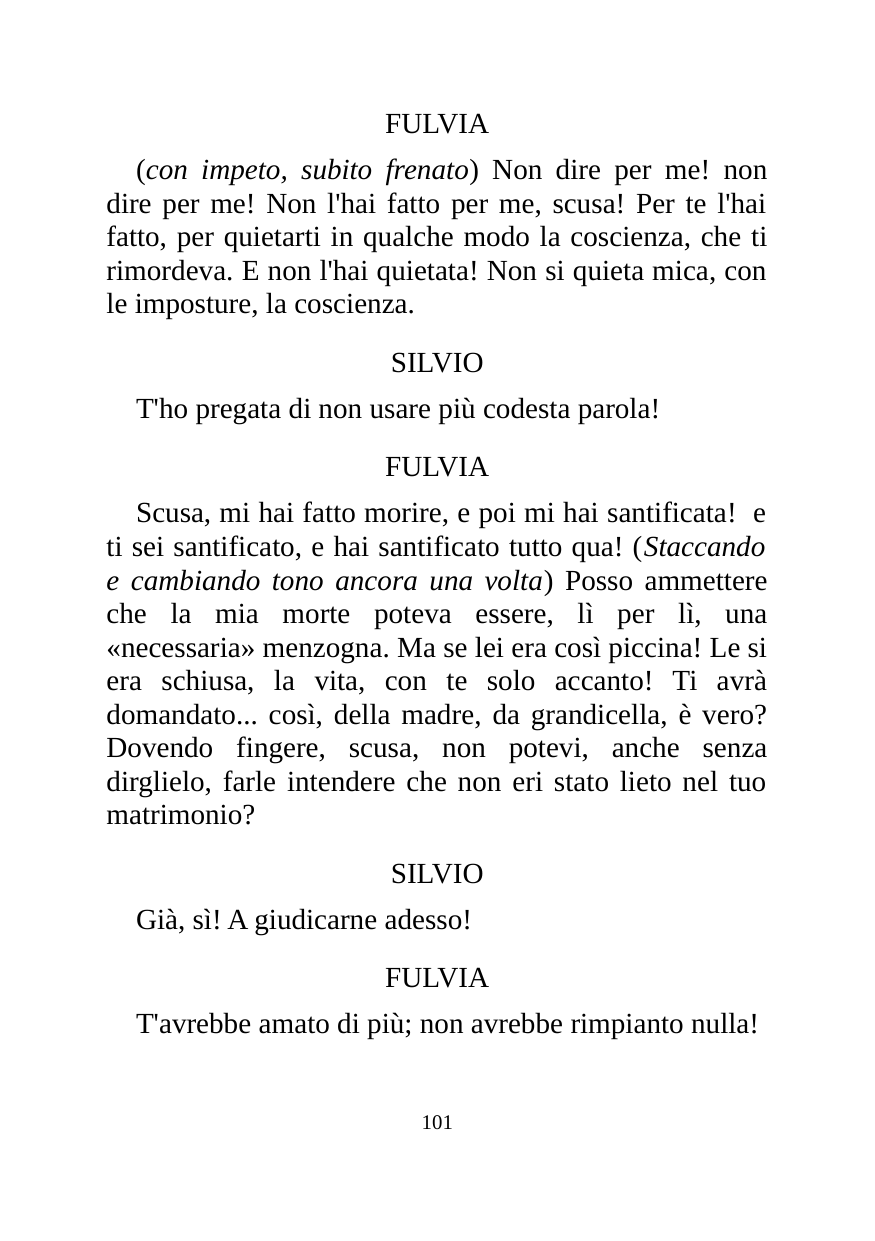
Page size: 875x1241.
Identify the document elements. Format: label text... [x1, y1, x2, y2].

text T'avrebbe amato di più; non avrebbe rimpianto nulla! [106, 1007, 768, 1040]
text FULVIA [106, 106, 768, 140]
text T'ho pregata di non usare più codesta parola! [106, 391, 768, 424]
text (con impeto, subito frenato) Non dire per me! non dire per me! Non l'hai fatto per me, scusa! Per te l'hai fatto, per quietarti in qualche modo la coscienza, che ti rimordeva. E non l'hai quietata! Non si quieta mica, con le imposture, la coscienza. [106, 152, 768, 320]
text SILVIO [106, 856, 768, 889]
text FULVIA [106, 449, 768, 483]
text Già, sì! A giudicarne adesso! [106, 902, 768, 936]
text Scusa, mi hai fatto morire, e poi mi hai santificata! e ti sei santificato, e hai santificato tutto qua! (Staccando e cambiando tono ancora una volta) Posso ammettere che la mia morte poteva essere, lì per lì, una «necessaria» menzogna. Ma se lei era così piccina! Le si era schiusa, la vita, con te solo accanto! Ti avrà domandato... così, della madre, da grandicella, è vero? Dovendo fingere, scusa, non potevi, anche senza dirglielo, farle intendere che non eri stato lieto nel tuo matrimonio? [106, 496, 768, 831]
text SILVIO [106, 345, 768, 378]
text FULVIA [106, 961, 768, 994]
